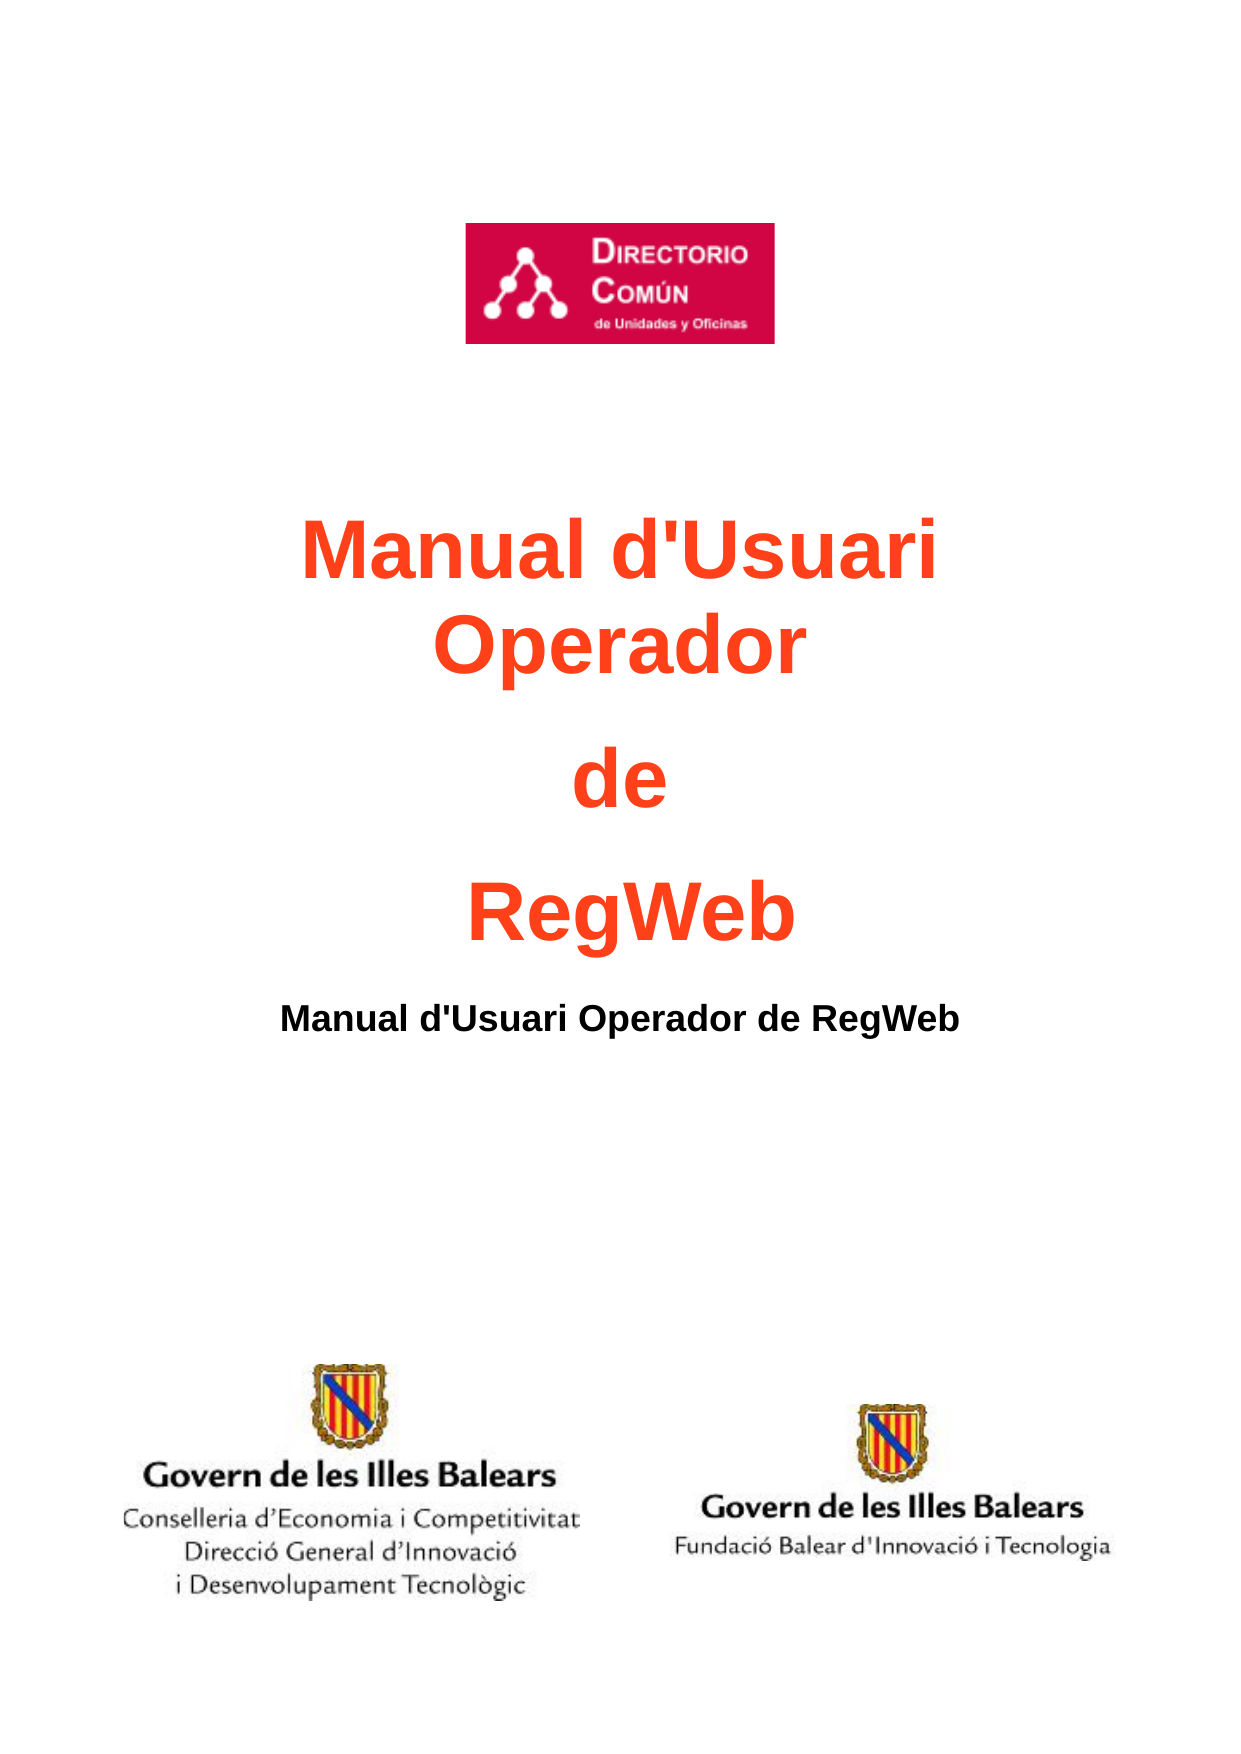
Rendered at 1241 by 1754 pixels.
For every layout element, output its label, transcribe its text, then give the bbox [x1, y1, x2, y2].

table_header [586, 1359, 664, 1606]
picture [669, 1404, 1117, 1561]
subtitle Manual d'Usuari Operador de RegWeb [118, 996, 1122, 1039]
table_header [664, 1359, 1122, 1606]
title RegWeb [118, 862, 1122, 958]
picture [465, 223, 775, 344]
title Manual d'Usuari Operador [118, 500, 1122, 692]
table_header [118, 1359, 586, 1606]
title de [118, 729, 1122, 825]
picture [123, 1364, 580, 1601]
